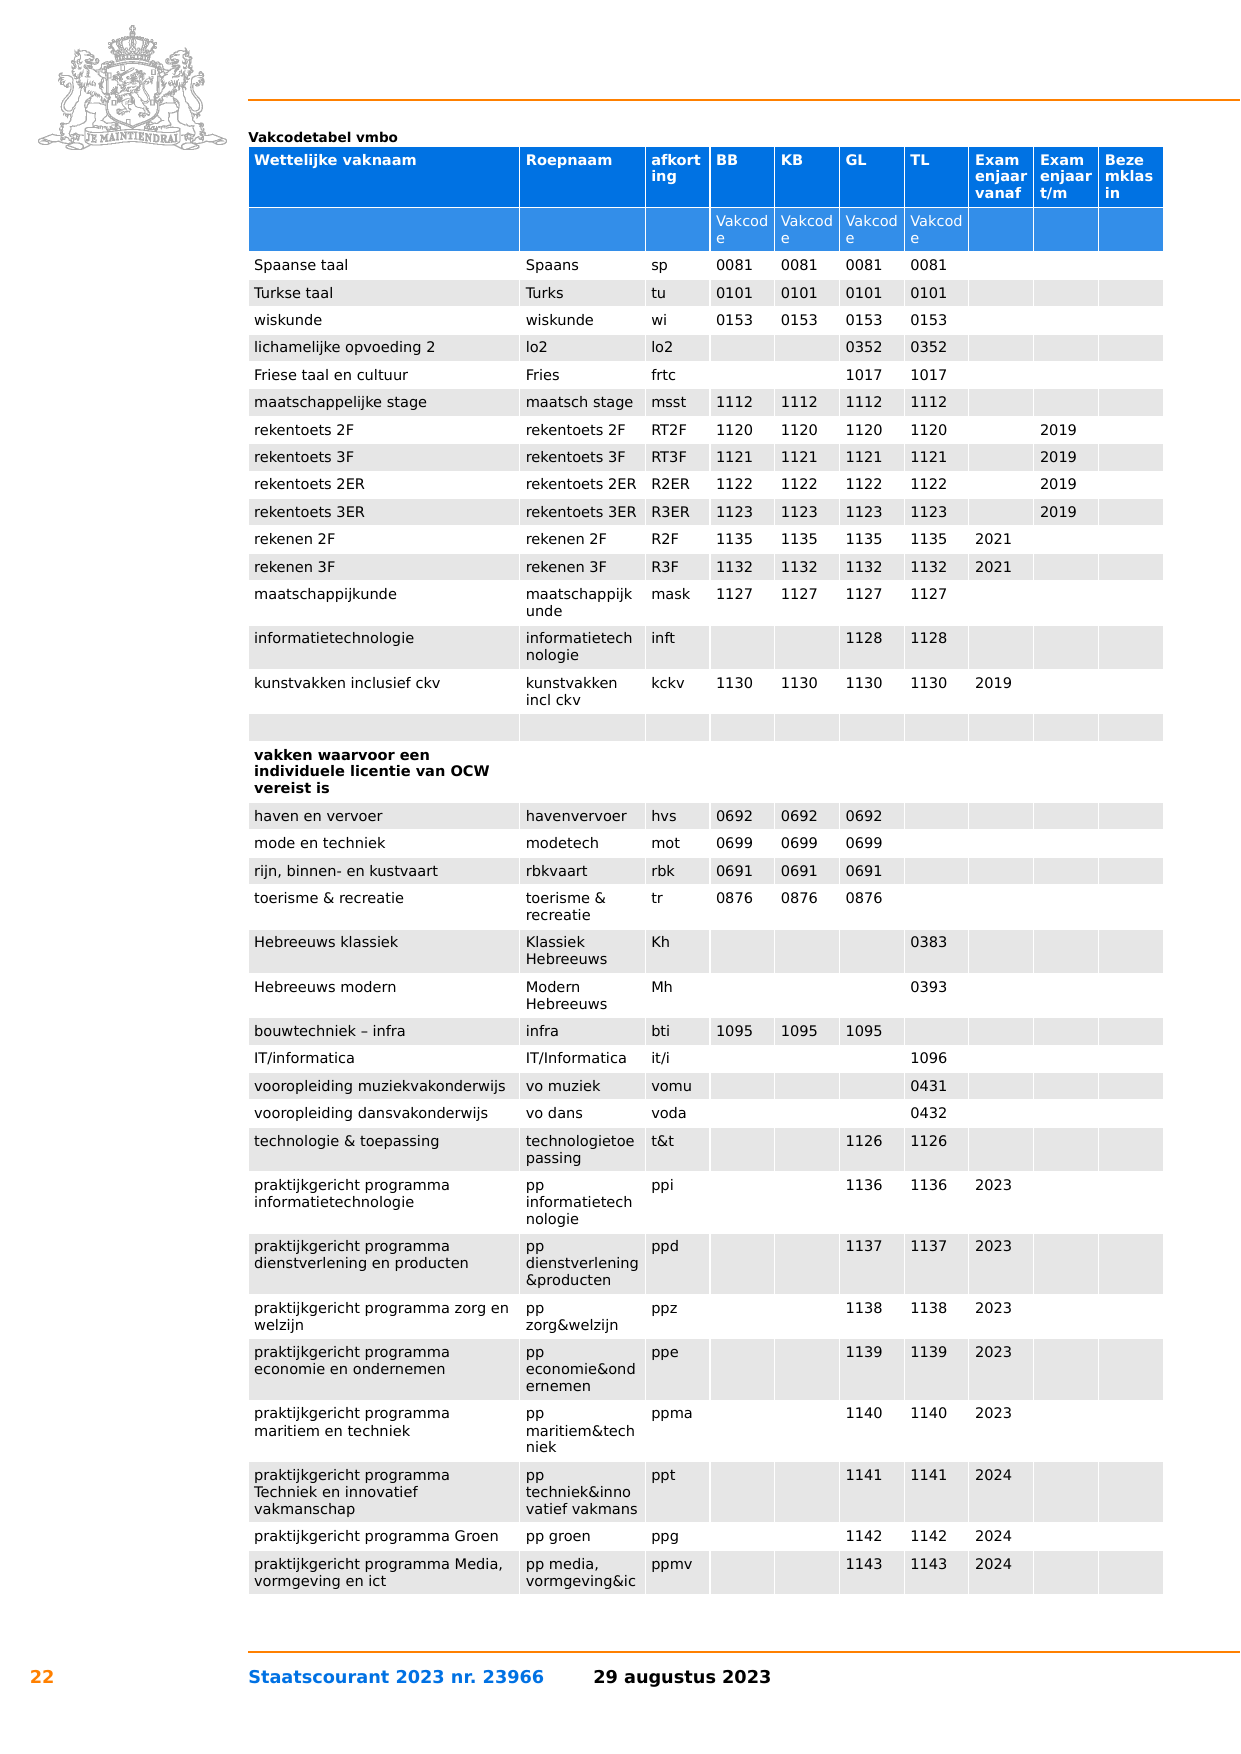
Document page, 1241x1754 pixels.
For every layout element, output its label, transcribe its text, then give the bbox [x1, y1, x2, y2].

table_cell [1034, 885, 1098, 928]
table_cell mot [646, 830, 709, 857]
table_cell 2023 [969, 1295, 1033, 1338]
table_cell 1096 [905, 1046, 968, 1072]
table_cell [1034, 1401, 1098, 1461]
table_cell 1127 [711, 581, 774, 624]
table_cell 1141 [905, 1462, 968, 1522]
table_cell lo2 [520, 335, 645, 361]
table_cell 1132 [711, 554, 774, 580]
table_cell ppg [646, 1524, 709, 1550]
table_cell [969, 974, 1033, 1017]
table_cell 0432 [905, 1101, 968, 1127]
table_cell [775, 1046, 839, 1072]
table_cell voda [646, 1101, 709, 1127]
table_cell 2019 [1034, 472, 1098, 498]
table_cell 0431 [905, 1073, 968, 1099]
table_cell 0692 [711, 803, 774, 829]
table_cell [1099, 1101, 1163, 1127]
table_cell [775, 714, 839, 741]
table_cell kunstvakken inclusief ckv [249, 670, 519, 713]
table_cell [711, 974, 774, 1017]
table_cell rekentoets 3ER [520, 499, 645, 525]
table_cell [969, 1128, 1033, 1171]
table_cell 1135 [711, 526, 774, 553]
table_cell 0876 [711, 885, 774, 928]
table_cell [1099, 526, 1163, 553]
table_cell [1099, 1234, 1163, 1294]
table_cell 1130 [905, 670, 968, 713]
table_cell 0691 [840, 858, 904, 884]
table_cell [1099, 417, 1163, 443]
table_cell Turks [520, 280, 645, 306]
table_cell 1120 [840, 417, 904, 443]
table_cell [775, 1128, 839, 1171]
table_cell [969, 499, 1033, 525]
table_cell [969, 742, 1033, 802]
table_cell [1099, 1401, 1163, 1461]
table_cell informatietechnologie [520, 626, 645, 669]
table_cell [1034, 830, 1098, 857]
table_cell [1099, 444, 1163, 471]
table_cell [711, 1046, 774, 1072]
table_cell 1112 [905, 389, 968, 416]
table_cell Fries [520, 362, 645, 388]
table_cell rekenen 3F [249, 554, 519, 580]
table_cell 1017 [840, 362, 904, 388]
table_cell [1034, 1046, 1098, 1072]
table_cell rijn, binnen- en kustvaart [249, 858, 519, 884]
table_cell 2019 [1034, 499, 1098, 525]
table_cell wiskunde [520, 307, 645, 333]
table_cell [1099, 362, 1163, 388]
table_cell 1130 [775, 670, 839, 713]
table_cell ppe [646, 1339, 709, 1400]
table_cell [711, 930, 774, 973]
table_cell hvs [646, 803, 709, 829]
table_cell 2021 [969, 526, 1033, 553]
table_cell pp dienstverlening&producten [520, 1234, 645, 1294]
table_cell ppt [646, 1462, 709, 1522]
table_cell 1139 [840, 1339, 904, 1400]
table_cell 1112 [711, 389, 774, 416]
table_cell [711, 714, 774, 741]
table_cell 1123 [840, 499, 904, 525]
table_cell 0699 [840, 830, 904, 857]
table_cell mask [646, 581, 709, 624]
table_cell mode en techniek [249, 830, 519, 857]
table_cell kckv [646, 670, 709, 713]
table_cell [775, 1234, 839, 1294]
table_cell TL [905, 147, 968, 207]
table_cell [1034, 208, 1098, 251]
table_cell [969, 930, 1033, 973]
table_cell rekenen 2F [249, 526, 519, 553]
table_cell [775, 626, 839, 669]
table_cell 0153 [840, 307, 904, 333]
table_cell [1099, 253, 1163, 279]
table_cell havenvervoer [520, 803, 645, 829]
table_cell [1099, 626, 1163, 669]
table_cell 1130 [711, 670, 774, 713]
table_cell 1123 [905, 499, 968, 525]
table_cell [1034, 526, 1098, 553]
table_cell [711, 1401, 774, 1461]
table_cell vomu [646, 1073, 709, 1099]
table_cell 1137 [905, 1234, 968, 1294]
table_cell 0081 [775, 253, 839, 279]
table_cell [711, 1073, 774, 1099]
table_cell RT2F [646, 417, 709, 443]
table_cell 0081 [905, 253, 968, 279]
table_cell [1034, 1295, 1098, 1338]
table_cell 1127 [775, 581, 839, 624]
table_cell [1034, 1018, 1098, 1045]
table_cell praktijkgericht programma economie en ondernemen [249, 1339, 519, 1400]
table_cell [1099, 1462, 1163, 1522]
table_cell [1099, 1551, 1163, 1594]
table_cell 1120 [775, 417, 839, 443]
table_cell 2019 [969, 670, 1033, 713]
table_cell 1095 [775, 1018, 839, 1045]
table_cell msst [646, 389, 709, 416]
table_cell 0691 [775, 858, 839, 884]
table_cell 1122 [840, 472, 904, 498]
table_cell [969, 626, 1033, 669]
table_cell 2023 [969, 1234, 1033, 1294]
table_cell [840, 930, 904, 973]
table_cell [775, 1101, 839, 1127]
table_cell 0101 [840, 280, 904, 306]
table_cell [1034, 362, 1098, 388]
table_cell ppma [646, 1401, 709, 1461]
table_cell pp economie&ondernemen [520, 1339, 645, 1400]
table_cell Vakcode [775, 208, 839, 251]
table_cell [711, 1101, 774, 1127]
table_cell maatschappijkunde [249, 581, 519, 624]
table_cell [711, 626, 774, 669]
table_cell Roepnaam [520, 147, 645, 207]
table_cell Vakcode [905, 208, 968, 251]
table_cell 2019 [1034, 444, 1098, 471]
table_cell 1143 [905, 1551, 968, 1594]
table_cell 1130 [840, 670, 904, 713]
table_cell pp maritiem&techniek [520, 1401, 645, 1461]
table_cell rekentoets 2F [249, 417, 519, 443]
table_cell kunstvakken incl ckv [520, 670, 645, 713]
table_cell 1140 [905, 1401, 968, 1461]
table_cell sp [646, 253, 709, 279]
table_cell lo2 [646, 335, 709, 361]
table_cell [969, 253, 1033, 279]
table_cell 1127 [840, 581, 904, 624]
table_cell [1099, 803, 1163, 829]
table_cell Turkse taal [249, 280, 519, 306]
table_cell [711, 335, 774, 361]
table_cell [1099, 1339, 1163, 1400]
table_cell 1112 [840, 389, 904, 416]
table_cell 1138 [840, 1295, 904, 1338]
table_cell IT/Informatica [520, 1046, 645, 1072]
table_cell 0876 [840, 885, 904, 928]
table_cell [520, 742, 645, 802]
table_cell [711, 742, 774, 802]
table_cell 2023 [969, 1172, 1033, 1233]
table_cell 0081 [840, 253, 904, 279]
table_cell 1120 [905, 417, 968, 443]
table_cell 1143 [840, 1551, 904, 1594]
table_cell [520, 714, 645, 741]
table_cell 1127 [905, 581, 968, 624]
table_cell 1137 [840, 1234, 904, 1294]
table_cell [249, 714, 519, 741]
table_cell [775, 742, 839, 802]
table_cell 1132 [840, 554, 904, 580]
table_cell 0153 [905, 307, 968, 333]
table_cell rbkvaart [520, 858, 645, 884]
table_cell 1142 [840, 1524, 904, 1550]
table_cell vakken waarvoor een individuele licentie van OCW vereist is [249, 742, 519, 802]
table_cell vo muziek [520, 1073, 645, 1099]
table_cell [1099, 499, 1163, 525]
table_cell Hebreeuws modern [249, 974, 519, 1017]
table_cell ppi [646, 1172, 709, 1233]
table_cell rekentoets 3F [249, 444, 519, 471]
table_cell [775, 1172, 839, 1233]
table_cell [969, 417, 1033, 443]
table_cell [1099, 885, 1163, 928]
table_cell 0101 [905, 280, 968, 306]
table_cell [711, 1524, 774, 1550]
table_cell [520, 208, 645, 251]
table_cell Wettelijke vaknaam [249, 147, 519, 207]
table_cell pp zorg&welzijn [520, 1295, 645, 1338]
table_cell 1136 [840, 1172, 904, 1233]
table_cell 0081 [711, 253, 774, 279]
table_cell 2019 [1034, 417, 1098, 443]
table_cell [1099, 1295, 1163, 1338]
table_cell 1126 [840, 1128, 904, 1171]
table_cell 1121 [711, 444, 774, 471]
table_cell [905, 1018, 968, 1045]
table_cell 1135 [775, 526, 839, 553]
table_cell rekentoets 2ER [520, 472, 645, 498]
table_cell [1034, 626, 1098, 669]
table_cell Examenjaar t/m [1034, 147, 1098, 207]
table_cell 1128 [840, 626, 904, 669]
table_cell [775, 930, 839, 973]
table_cell 1120 [711, 417, 774, 443]
table_cell Hebreeuws klassiek [249, 930, 519, 973]
table_cell frtc [646, 362, 709, 388]
table_cell technologie & toepassing [249, 1128, 519, 1171]
table_cell 1132 [775, 554, 839, 580]
table_cell [646, 714, 709, 741]
table_cell 1121 [840, 444, 904, 471]
table_cell [969, 858, 1033, 884]
table_cell [1099, 280, 1163, 306]
table_cell [775, 1401, 839, 1461]
table_cell haven en vervoer [249, 803, 519, 829]
table_cell [775, 1551, 839, 1594]
table_cell praktijkgericht programma dienstverlening en producten [249, 1234, 519, 1294]
table_cell [1034, 858, 1098, 884]
table_cell [905, 885, 968, 928]
table_cell [1099, 714, 1163, 741]
table_cell [1099, 1018, 1163, 1045]
table_cell [969, 307, 1033, 333]
table_cell infra [520, 1018, 645, 1045]
table_cell maatschappijkunde [520, 581, 645, 624]
table_cell 1140 [840, 1401, 904, 1461]
table_cell [969, 885, 1033, 928]
table_cell maatsch stage [520, 389, 645, 416]
table_cell [775, 1073, 839, 1099]
table_cell rekenen 3F [520, 554, 645, 580]
table_cell [969, 1046, 1033, 1072]
table_cell pp media, vormgeving&ic [520, 1551, 645, 1594]
table_cell [775, 974, 839, 1017]
table_cell 1121 [905, 444, 968, 471]
picture [38, 25, 227, 150]
table_cell 2023 [969, 1339, 1033, 1400]
table_cell Spaanse taal [249, 253, 519, 279]
table_cell [1099, 930, 1163, 973]
table_cell rekentoets 2ER [249, 472, 519, 498]
table_cell [1034, 1172, 1098, 1233]
table_cell wi [646, 307, 709, 333]
table_cell [969, 389, 1033, 416]
table_cell GL [840, 147, 904, 207]
table_cell [1034, 714, 1098, 741]
table_cell [1099, 1172, 1163, 1233]
table_cell [775, 1339, 839, 1400]
table_cell praktijkgericht programma informatietechnologie [249, 1172, 519, 1233]
table_cell 0352 [905, 335, 968, 361]
table_cell 2024 [969, 1524, 1033, 1550]
table_cell Vakcode [840, 208, 904, 251]
table_cell rekentoets 3ER [249, 499, 519, 525]
table_cell [1034, 1101, 1098, 1127]
table_cell 1135 [905, 526, 968, 553]
table_cell [711, 1551, 774, 1594]
table_cell R3F [646, 554, 709, 580]
table_cell [969, 472, 1033, 498]
table_cell 1139 [905, 1339, 968, 1400]
table_cell 2021 [969, 554, 1033, 580]
table_cell 2023 [969, 1401, 1033, 1461]
table_cell praktijkgericht programma Media, vormgeving en ict [249, 1551, 519, 1594]
table_cell [1099, 554, 1163, 580]
table_cell [840, 1101, 904, 1127]
table_cell [969, 208, 1033, 251]
table_cell [1034, 389, 1098, 416]
table_cell [1034, 554, 1098, 580]
table_cell 1095 [840, 1018, 904, 1045]
table_cell tr [646, 885, 709, 928]
table_cell [711, 1172, 774, 1233]
table_cell [840, 742, 904, 802]
table_cell [1034, 803, 1098, 829]
table_cell 2024 [969, 1551, 1033, 1594]
table_cell [969, 444, 1033, 471]
table_cell 0101 [775, 280, 839, 306]
table_cell [1099, 858, 1163, 884]
table_cell Vakcode [711, 208, 774, 251]
table_cell wiskunde [249, 307, 519, 333]
table_cell inft [646, 626, 709, 669]
table_cell t&t [646, 1128, 709, 1171]
table_cell [711, 1295, 774, 1338]
table_cell KB [775, 147, 839, 207]
table_cell [840, 714, 904, 741]
table_cell Modern Hebreeuws [520, 974, 645, 1017]
table_cell [905, 803, 968, 829]
table_cell technologietoepassing [520, 1128, 645, 1171]
table_cell praktijkgericht programma Groen [249, 1524, 519, 1550]
table_cell [711, 362, 774, 388]
table_cell pp techniek&innovatief vakmans [520, 1462, 645, 1522]
table_cell 0692 [775, 803, 839, 829]
table_cell 1128 [905, 626, 968, 669]
table_cell lichamelijke opvoeding 2 [249, 335, 519, 361]
table_cell Bezemklas in [1099, 147, 1163, 207]
table_cell toerisme & recreatie [520, 885, 645, 928]
table_cell afkorting [646, 147, 709, 207]
table_cell 0691 [711, 858, 774, 884]
table_cell praktijkgericht programma zorg en welzijn [249, 1295, 519, 1338]
table_cell rekenen 2F [520, 526, 645, 553]
table_cell Spaans [520, 253, 645, 279]
table_cell [1034, 253, 1098, 279]
table_cell vo dans [520, 1101, 645, 1127]
table_cell [775, 335, 839, 361]
table_cell [840, 1046, 904, 1072]
table_cell 1017 [905, 362, 968, 388]
table_cell [249, 208, 519, 251]
table_cell 0699 [775, 830, 839, 857]
table_cell [1099, 307, 1163, 333]
table_cell pp informatietechnologie [520, 1172, 645, 1233]
table_cell 1122 [775, 472, 839, 498]
table_cell 1122 [905, 472, 968, 498]
table_cell [1099, 1128, 1163, 1171]
table_cell 1095 [711, 1018, 774, 1045]
table_cell pp groen [520, 1524, 645, 1550]
table_cell [775, 1295, 839, 1338]
table_header Vakcodetabel vmbo [248, 130, 1163, 146]
table_cell [969, 1018, 1033, 1045]
table_cell [1099, 830, 1163, 857]
table_cell [1034, 670, 1098, 713]
table_cell R2F [646, 526, 709, 553]
table_cell [969, 362, 1033, 388]
table_cell [1034, 742, 1098, 802]
table_cell 2024 [969, 1462, 1033, 1522]
table_cell [775, 362, 839, 388]
table_cell vooropleiding dansvakonderwijs [249, 1101, 519, 1127]
table_cell [1099, 1046, 1163, 1072]
table_cell [969, 280, 1033, 306]
table_cell 1123 [711, 499, 774, 525]
table_cell Klassiek Hebreeuws [520, 930, 645, 973]
table_cell praktijkgericht programma Techniek en innovatief vakmanschap [249, 1462, 519, 1522]
table_cell [1034, 1551, 1098, 1594]
table_cell [969, 1073, 1033, 1099]
table_cell tu [646, 280, 709, 306]
table_cell 0153 [711, 307, 774, 333]
table_cell modetech [520, 830, 645, 857]
table_cell [1099, 1073, 1163, 1099]
table_cell [905, 830, 968, 857]
table_cell rekentoets 3F [520, 444, 645, 471]
table_cell [1034, 974, 1098, 1017]
table_cell IT/informatica [249, 1046, 519, 1072]
table_cell informatietechnologie [249, 626, 519, 669]
table_cell R2ER [646, 472, 709, 498]
table_cell [775, 1524, 839, 1550]
table_cell 1132 [905, 554, 968, 580]
table_cell bti [646, 1018, 709, 1045]
table_cell 1121 [775, 444, 839, 471]
table_cell [1034, 1234, 1098, 1294]
table_cell it/i [646, 1046, 709, 1072]
table_cell [711, 1234, 774, 1294]
table_cell [775, 1462, 839, 1522]
table_cell BB [711, 147, 774, 207]
table_cell [711, 1339, 774, 1400]
table_cell 1126 [905, 1128, 968, 1171]
table_cell 0101 [711, 280, 774, 306]
table_cell [1034, 1128, 1098, 1171]
table_cell 1138 [905, 1295, 968, 1338]
table_cell toerisme & recreatie [249, 885, 519, 928]
table_cell [1099, 1524, 1163, 1550]
table_cell ppz [646, 1295, 709, 1338]
table_cell ppd [646, 1234, 709, 1294]
table_cell [969, 714, 1033, 741]
table_cell [905, 742, 968, 802]
table_cell praktijkgericht programma maritiem en techniek [249, 1401, 519, 1461]
table_cell [1034, 307, 1098, 333]
table_cell [840, 1073, 904, 1099]
table_cell 0393 [905, 974, 968, 1017]
table_cell [1099, 742, 1163, 802]
table_cell 1136 [905, 1172, 968, 1233]
table_cell [1099, 472, 1163, 498]
table_cell [1034, 335, 1098, 361]
table_cell rekentoets 2F [520, 417, 645, 443]
table_cell vooropleiding muziekvakonderwijs [249, 1073, 519, 1099]
table_cell Mh [646, 974, 709, 1017]
table_cell ppmv [646, 1551, 709, 1594]
table_cell 0699 [711, 830, 774, 857]
table_cell 1135 [840, 526, 904, 553]
table_cell [1034, 1073, 1098, 1099]
table_cell [1034, 1339, 1098, 1400]
table_cell [1099, 581, 1163, 624]
table_cell [1034, 581, 1098, 624]
table_cell [969, 581, 1033, 624]
table_cell [969, 1101, 1033, 1127]
table_cell 0383 [905, 930, 968, 973]
table_cell [969, 335, 1033, 361]
table_cell [1099, 974, 1163, 1017]
table_cell [1099, 670, 1163, 713]
table_cell [711, 1128, 774, 1171]
table_cell [711, 1462, 774, 1522]
table_cell [905, 858, 968, 884]
table_cell 0153 [775, 307, 839, 333]
table_cell maatschappelijke stage [249, 389, 519, 416]
table_cell [969, 830, 1033, 857]
table_cell [1099, 389, 1163, 416]
table_cell [1099, 335, 1163, 361]
table_cell 0692 [840, 803, 904, 829]
table_cell 1122 [711, 472, 774, 498]
table_cell [969, 803, 1033, 829]
table_cell Kh [646, 930, 709, 973]
table_cell [905, 714, 968, 741]
table_cell [1099, 208, 1163, 251]
table_cell RT3F [646, 444, 709, 471]
table_cell Examenjaar vanaf [969, 147, 1033, 207]
table_cell 1112 [775, 389, 839, 416]
table_cell 1142 [905, 1524, 968, 1550]
table_cell 1141 [840, 1462, 904, 1522]
table_cell [1034, 930, 1098, 973]
table_cell bouwtechniek – infra [249, 1018, 519, 1045]
table_cell [1034, 1462, 1098, 1522]
table_cell rbk [646, 858, 709, 884]
table_cell [1034, 1524, 1098, 1550]
table_cell 0352 [840, 335, 904, 361]
table_cell R3ER [646, 499, 709, 525]
table_cell 1123 [775, 499, 839, 525]
table_cell [840, 974, 904, 1017]
table_cell 0876 [775, 885, 839, 928]
table_cell [1034, 280, 1098, 306]
table_cell [646, 742, 709, 802]
table_cell Friese taal en cultuur [249, 362, 519, 388]
